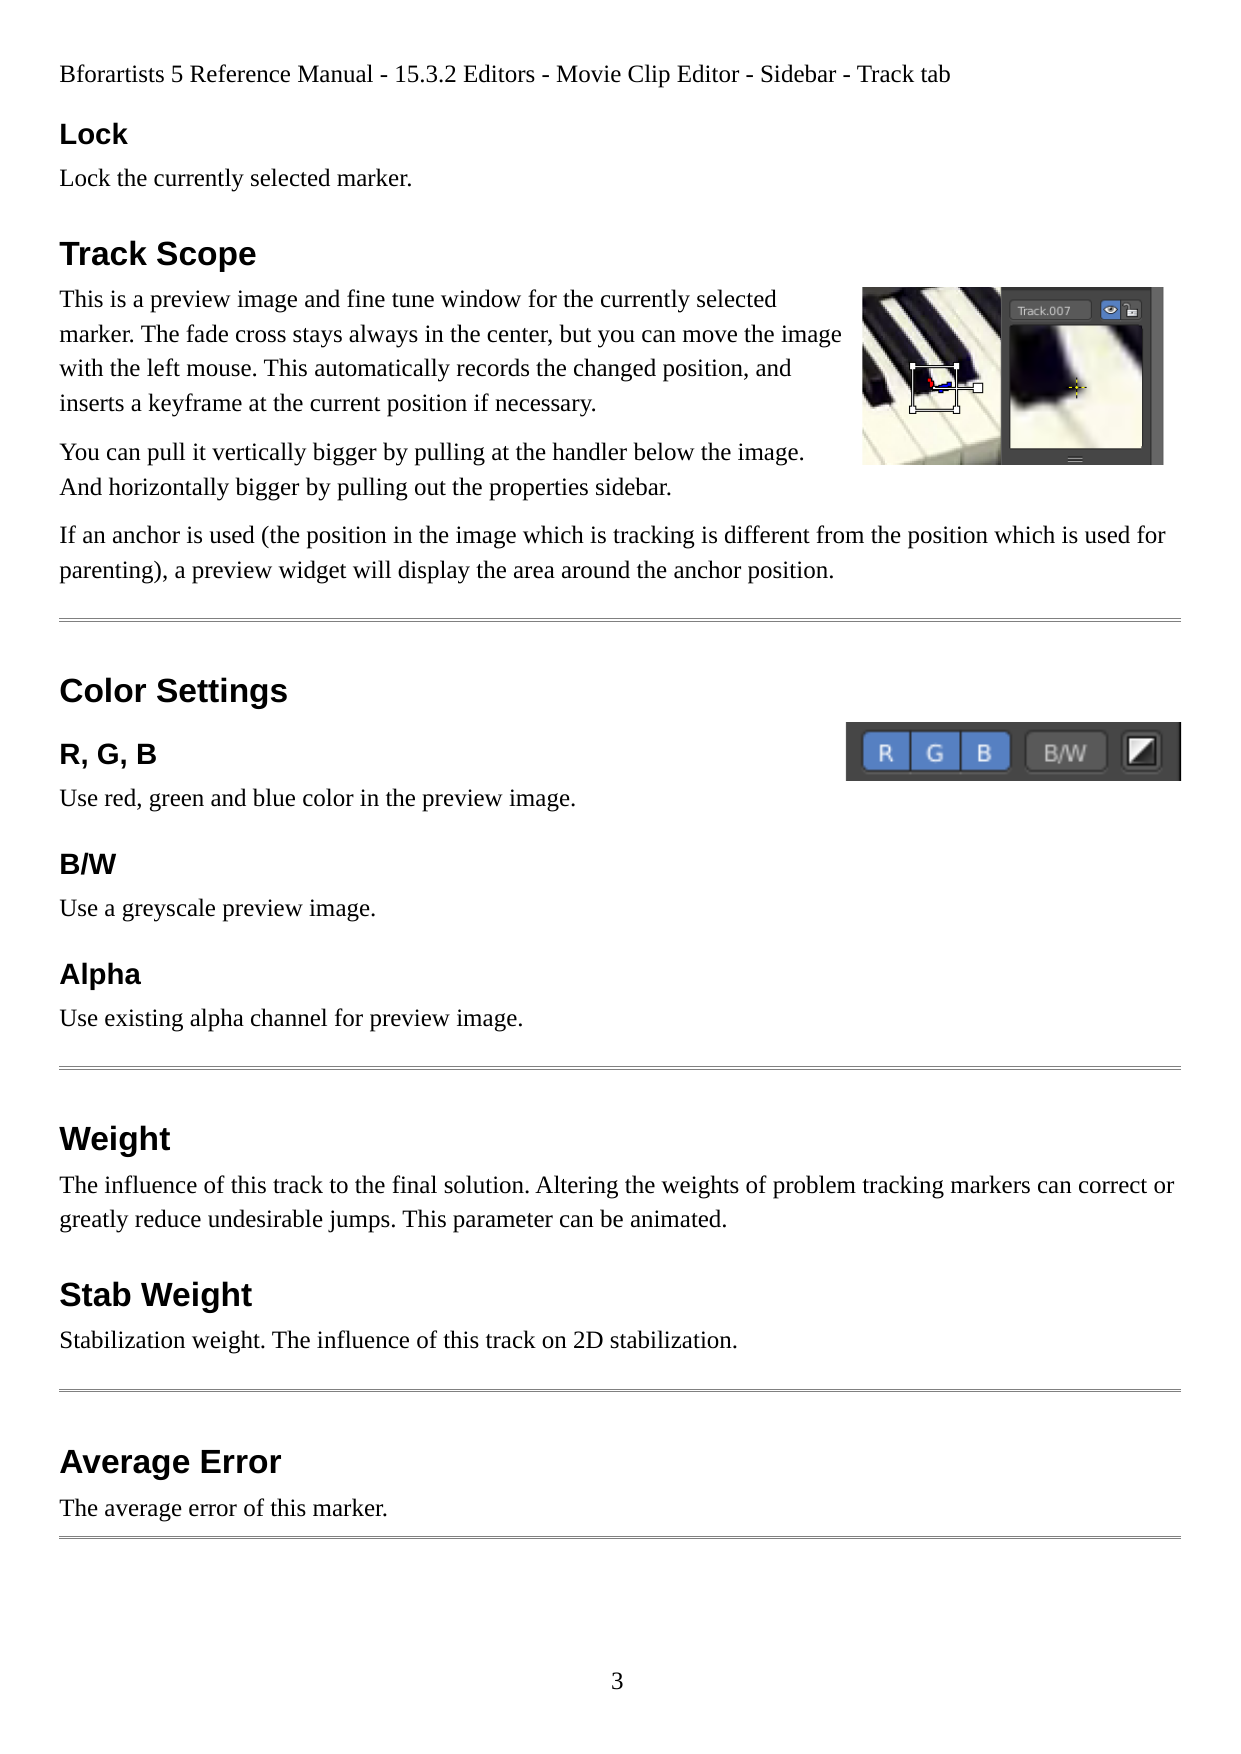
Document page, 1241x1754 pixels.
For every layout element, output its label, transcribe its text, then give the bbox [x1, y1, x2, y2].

text If an anchor is used (the position in the image which is tracking is different from the position which is used for parenting), a preview widget will display the area around the anchor position. [59, 521, 1181, 584]
text The average error of this marker. [59, 1493, 1181, 1522]
text The influence of this track to the final solution. Altering the weights of problem tracking markers can correct or greatly reduce undesirable jumps. This parameter can be animated. [59, 1170, 1181, 1233]
subtitle Alpha [59, 957, 1181, 990]
subtitle Color Settings [59, 671, 1181, 710]
text You can pull it vertically bigger by pulling at the handler below the image. And horizontally bigger by pulling out the properties sidebar. [59, 437, 1181, 500]
text This is a preview image and fine tune window for the currently selected marker. The fade cross stays always in the center, but you can move the image with the left mouse. This automatically records the changed position, and inserts a keyframe at the current position if necessary. [59, 284, 1181, 417]
subtitle R, G, B [59, 737, 845, 771]
text Use red, green and blue color in the preview image. [59, 783, 1181, 812]
text Stabilization weight. The influence of this track on 2D stabilization. [59, 1326, 1181, 1354]
text Lock the currently selected marker. [59, 163, 1181, 192]
picture [862, 287, 1164, 465]
subtitle Average Error [59, 1442, 1181, 1480]
picture [845, 722, 1182, 781]
subtitle Weight [59, 1119, 1181, 1158]
subtitle B/W [59, 847, 1181, 881]
subtitle Stab Weight [59, 1274, 1181, 1313]
subtitle Lock [59, 117, 1181, 151]
text Use existing alpha channel for preview image. [59, 1003, 1181, 1032]
text Use a greyscale preview image. [59, 893, 1181, 922]
subtitle Track Scope [59, 233, 1181, 272]
